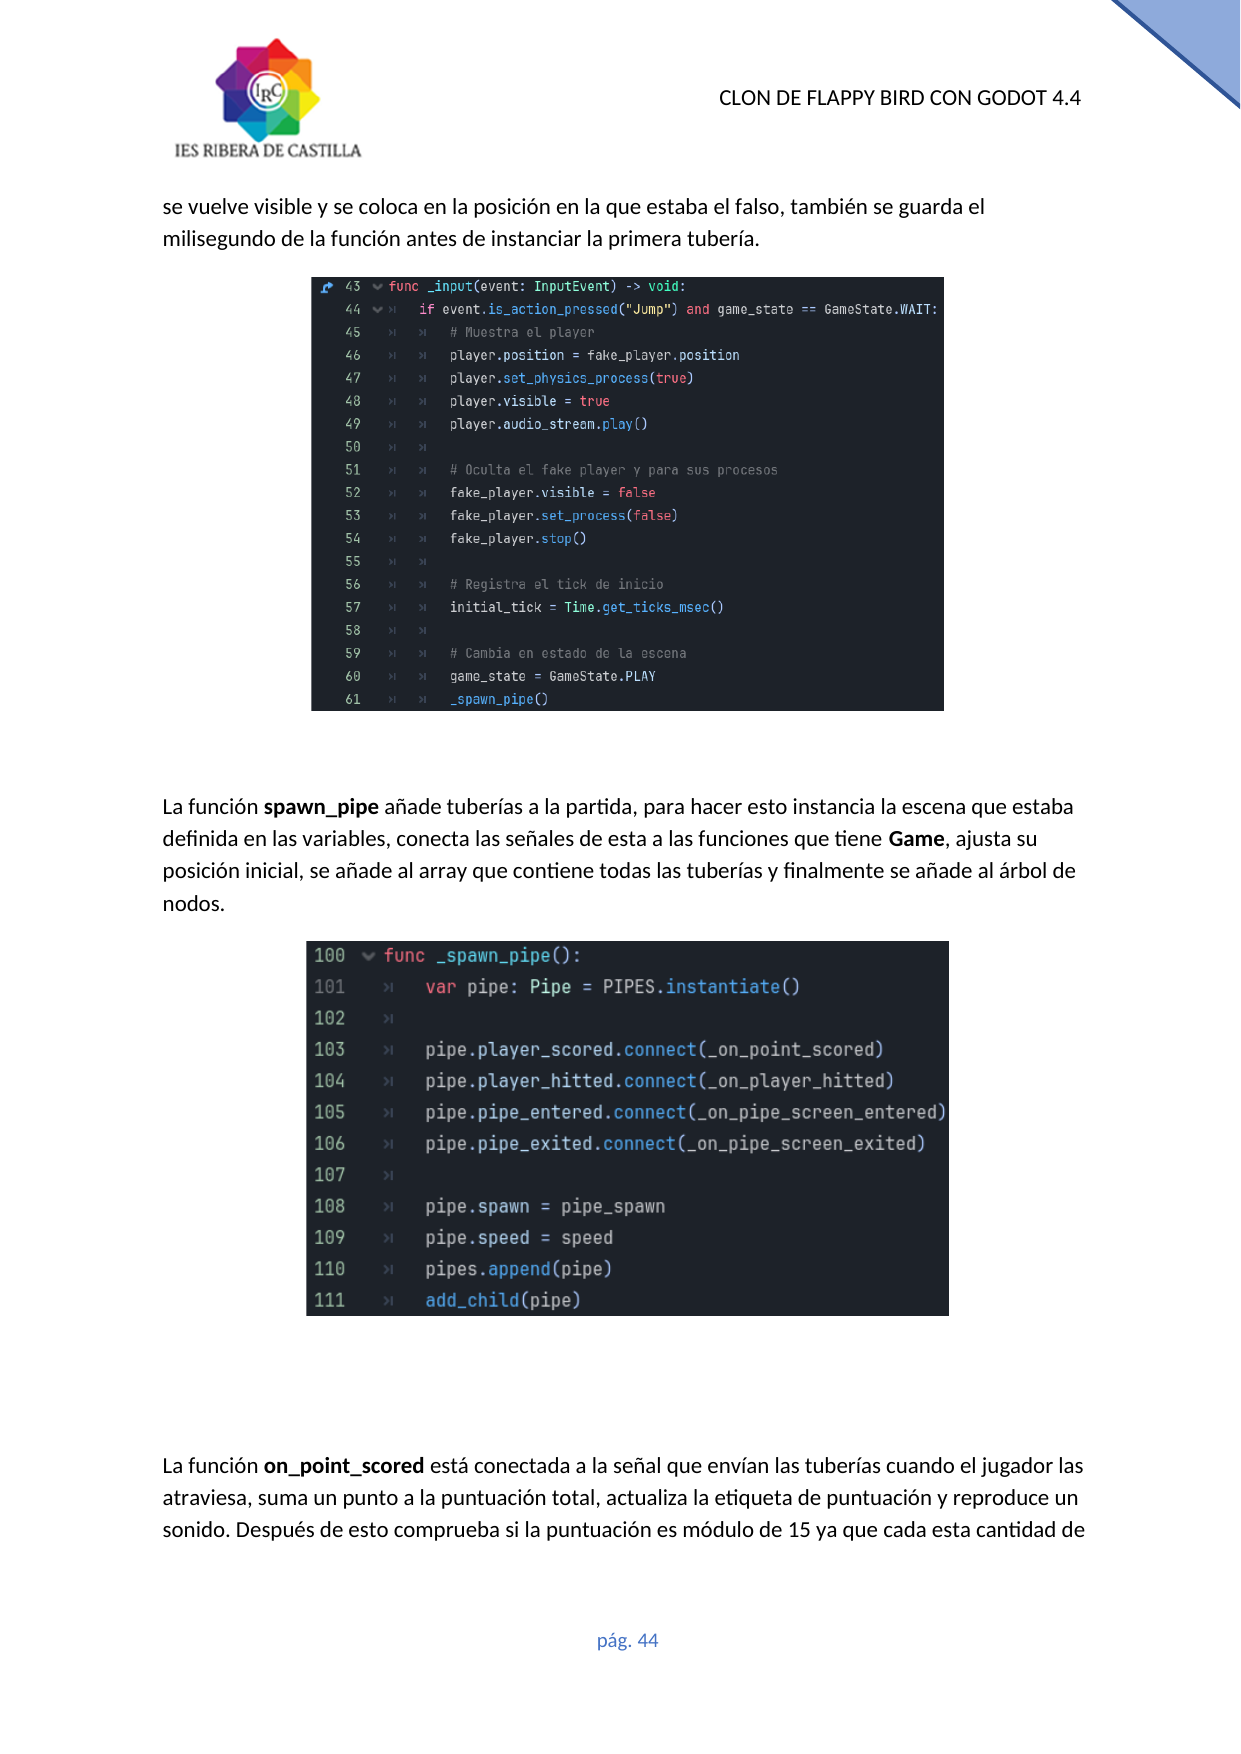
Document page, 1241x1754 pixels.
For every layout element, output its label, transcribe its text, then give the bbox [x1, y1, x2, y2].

text La función spawn_pipe añade tuberías a la partida, para hacer esto instancia la escena que estaba definida en las variables, conecta las señales de esta a las funciones que tiene Game, ajusta su posición inicial, se añade al array que contiene todas las tuberías y finalmente se añade al árbol de nodos. [162, 792, 1093, 917]
picture [173, 29, 366, 164]
text se vuelve visible y se coloca en la posición en la que estaba el falso, también se guarda el milisegundo de la función antes de instanciar la primera tubería. [162, 192, 1093, 252]
picture [306, 941, 949, 1316]
picture [311, 277, 944, 711]
text La función on_point_scored está conectada a la señal que envían las tuberías cuando el jugador las atraviesa, suma un punto a la puntuación total, actualiza la etiqueta de puntuación y reproduce un sonido. Después de esto comprueba si la puntuación es módulo de 15 ya que cada esta cantidad de [162, 1451, 1093, 1544]
